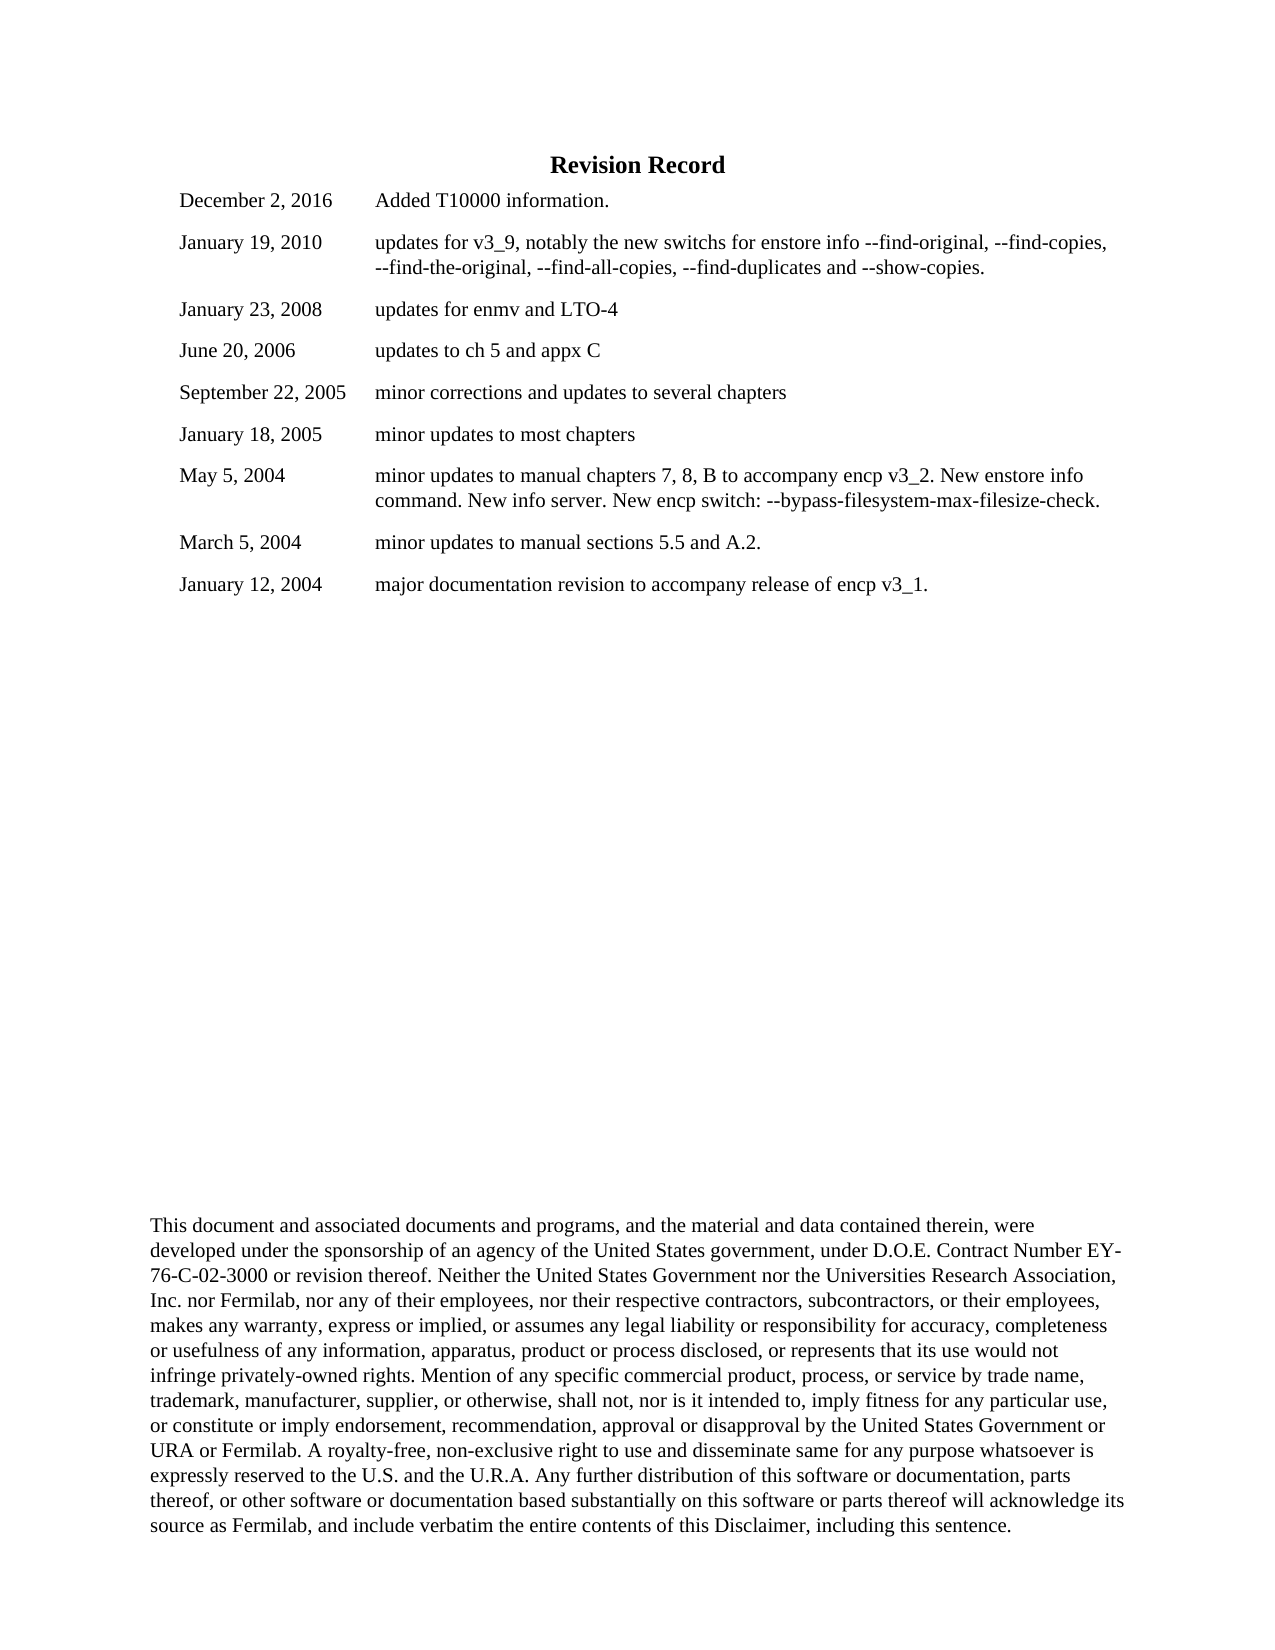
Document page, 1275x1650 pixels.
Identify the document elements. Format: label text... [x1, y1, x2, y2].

text Revision Record [150, 150, 1125, 179]
list December 2, 2016 Added T10000 information. [179, 187, 1125, 212]
list January 18, 2005 minor updates to most chapters [179, 421, 1125, 446]
list September 22, 2005 minor corrections and updates to several chapters [179, 379, 1125, 404]
list June 20, 2006 updates to ch 5 and appx C [179, 337, 1125, 362]
list January 12, 2004 major documentation revision to accompany release of encp v3_1. [179, 571, 1125, 596]
list March 5, 2004 minor updates to manual sections 5.5 and A.2. [179, 529, 1125, 554]
list January 19, 2010 updates for v3_9, notably the new switchs for enstore info --find-original, --find-copies, --find-the-original, --find-all-copies, --find-duplicates and --show-copies. [179, 229, 1125, 279]
list May 5, 2004 minor updates to manual chapters 7, 8, B to accompany encp v3_2. New enstore info command. New info server. New encp switch: --bypass-filesystem-max-filesize-check. [179, 462, 1125, 512]
list January 23, 2008 updates for enmv and LTO-4 [179, 296, 1125, 321]
